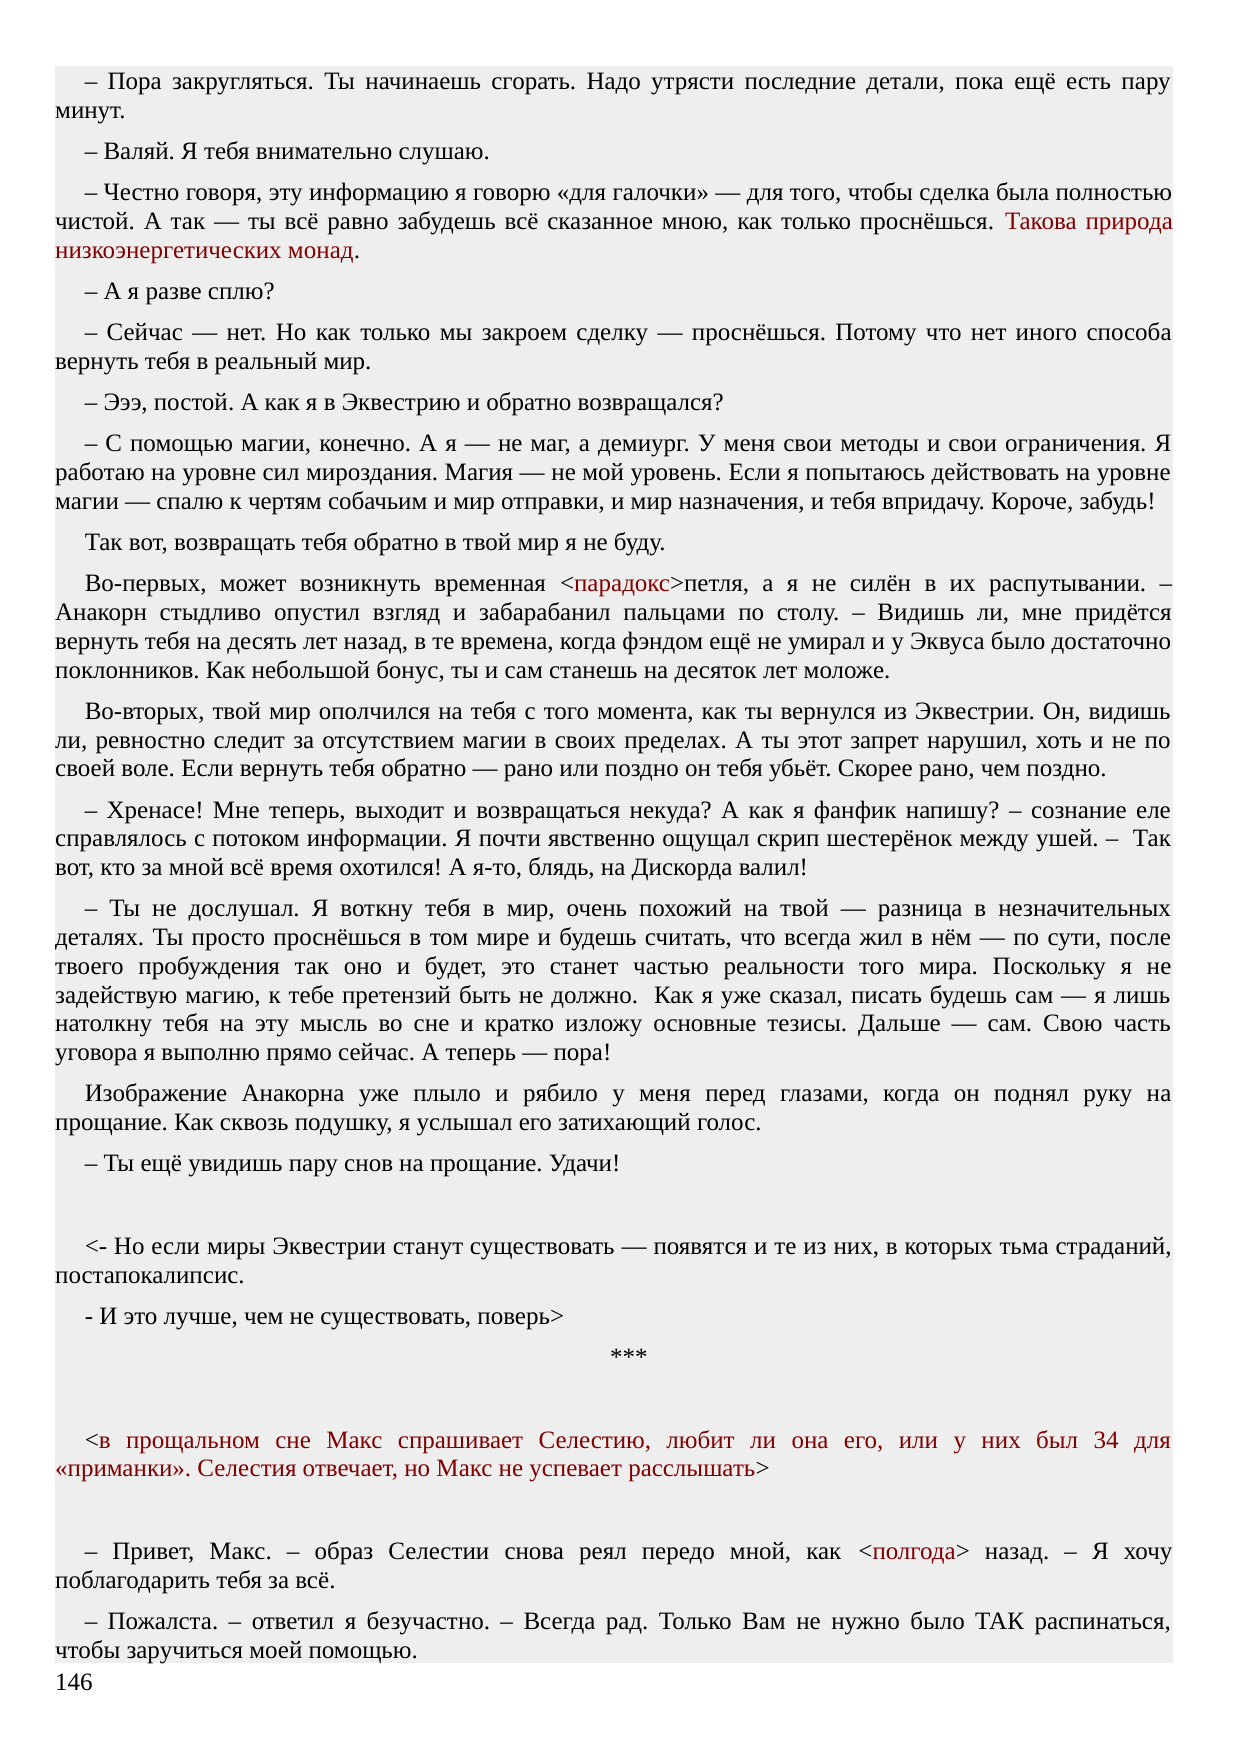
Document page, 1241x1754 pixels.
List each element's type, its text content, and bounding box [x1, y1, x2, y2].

text – Привет, Макс. – образ Селестии снова реял передо мной, как <полгода> назад. – Я хочу поблагодарить тебя за всё. [55, 1536, 1173, 1593]
text – Пора закругляться. Ты начинаешь сгорать. Надо утрясти последние детали, пока ещё есть пару минут. [55, 66, 1173, 123]
text – Пожалста. – ответил я безучастно. – Всегда рад. Только Вам не нужно было ТАК распинаться, чтобы заручиться моей помощью. [55, 1606, 1173, 1663]
text Во-первых, может возникнуть временная <парадокс>петля, а я не силён в их распутывании. – Анакорн стыдливо опустил взгляд и забарабанил пальцами по столу. – Видишь ли, мне придётся вернуть тебя на десять лет назад, в те времена, когда фэндом ещё не умирал и у Эквуса было достаточно поклонников. Как небольшой бонус, ты и сам станешь на десяток лет моложе. [55, 568, 1173, 683]
text – Сейчас — нет. Но как только мы закроем сделку — проснёшься. Потому что нет иного способа вернуть тебя в реальный мир. [55, 317, 1173, 375]
text <- Но если миры Эквестрии станут существовать — появятся и те из них, в которых тьма страданий, постапокалипсис. [55, 1231, 1173, 1288]
text – Валяй. Я тебя внимательно слушаю. [55, 136, 1173, 165]
text Изображение Анакорна уже плыло и рябило у меня перед глазами, когда он поднял руку на прощание. Как сквозь подушку, я услышал его затихающий голос. [55, 1078, 1173, 1136]
text <в прощальном сне Макс спрашивает Селестию, любит ли она его, или у них был 34 для «приманки». Селестия отвечает, но Макс не успевает расслышать> [55, 1425, 1173, 1482]
text – Эээ, постой. А как я в Эквестрию и обратно возвращался? [55, 387, 1173, 416]
text – Ты ещё увидишь пару снов на прощание. Удачи! [55, 1148, 1173, 1177]
text Во-вторых, твой мир ополчился на тебя с того момента, как ты вернулся из Эквестрии. Он, видишь ли, ревностно следит за отсутствием магии в своих пределах. А ты этот запрет нарушил, хоть и не по своей воле. Если вернуть тебя обратно — рано или поздно он тебя убьёт. Скорее рано, чем поздно. [55, 696, 1173, 782]
text *** [55, 1342, 1173, 1371]
text – Ты не дослушал. Я воткну тебя в мир, очень похожий на твой — разница в незначительных деталях. Ты просто проснёшься в том мире и будешь считать, что всегда жил в нём — по сути, после твоего пробуждения так оно и будет, это станет частью реальности того мира. Поскольку я не задействую магию, к тебе претензий быть не должно. Как я уже сказал, писать будешь сам — я лишь натолкну тебя на эту мысль во сне и кратко изложу основные тезисы. Дальше — сам. Свою часть уговора я выполню прямо сейчас. А теперь — пора! [55, 893, 1173, 1066]
text – Хренасе! Мне теперь, выходит и возвращаться некуда? А как я фанфик напишу? – сознание еле справлялось с потоком информации. Я почти явственно ощущал скрип шестерёнок между ушей. – Так вот, кто за мной всё время охотился! А я-то, блядь, на Дискорда валил! [55, 795, 1173, 881]
text Так вот, возвращать тебя обратно в твой мир я не буду. [55, 527, 1173, 556]
text – С помощью магии, конечно. А я — не маг, а демиург. У меня свои методы и свои ограничения. Я работаю на уровне сил мироздания. Магия — не мой уровень. Если я попытаюсь действовать на уровне магии — спалю к чертям собачьим и мир отправки, и мир назначения, и тебя впридачу. Короче, забудь! [55, 428, 1173, 515]
text – Честно говоря, эту информацию я говорю «для галочки» — для того, чтобы сделка была полностью чистой. А так — ты всё равно забудешь всё сказанное мною, как только проснёшься. Такова природа низкоэнергетических монад. [55, 177, 1173, 263]
text - И это лучше, чем не существовать, поверь> [55, 1301, 1173, 1330]
text – А я разве сплю? [55, 276, 1173, 305]
